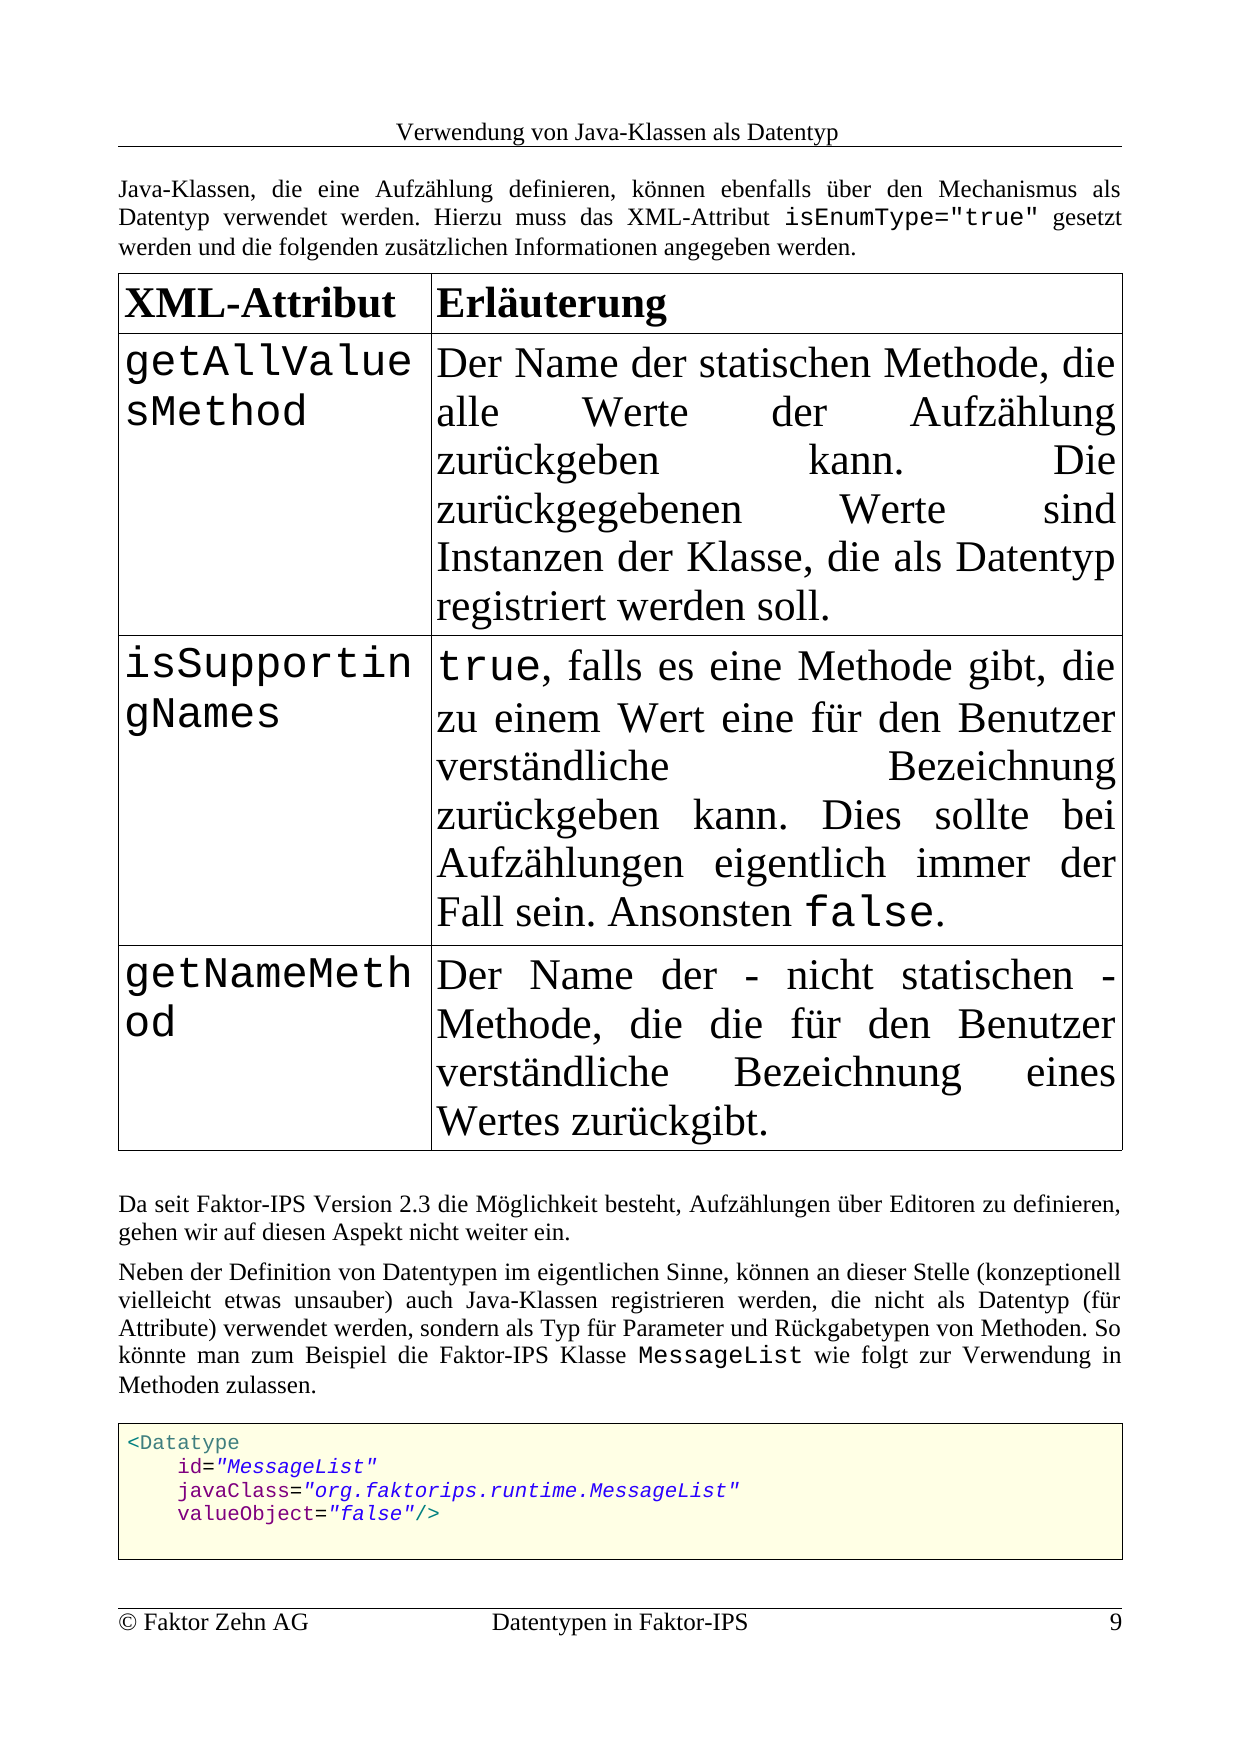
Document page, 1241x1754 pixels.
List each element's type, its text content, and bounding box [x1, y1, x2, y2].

table_header XML-Attribut [119, 274, 431, 333]
text valueObject="false"/> [127, 1503, 1113, 1527]
text Java-Klassen, die eine Aufzählung definieren, können ebenfalls über den Mechanismus als Datentyp verwendet werden. Hierzu muss das XML-Attribut isEnumType="true" gesetzt werden und die folgenden zusätzlichen Informationen angegeben werden. [118, 175, 1122, 261]
table_cell getAllValuesMethod [119, 334, 431, 635]
table_cell getNameMethod [119, 946, 431, 1150]
text Neben der Definition von Datentypen im eigentlichen Sinne, können an dieser Stelle (konzeptionell vielleicht etwas unsauber) auch Java-Klassen registrieren werden, die nicht als Datentyp (für Attribute) verwendet werden, sondern als Typ für Parameter und Rückgabetypen von Methoden. So könnte man zum Beispiel die Faktor-IPS Klasse MessageList wie folgt zur Verwendung in Methoden zulassen. [118, 1258, 1122, 1399]
table_cell true, falls es eine Methode gibt, die zu einem Wert eine für den Benutzer verständliche Bezeichnung zurückgeben kann. Dies sollte bei Aufzählungen eigentlich immer der Fall sein. Ansonsten false. [432, 636, 1122, 945]
table_cell Der Name der - nicht statischen - Methode, die die für den Benutzer verständliche Bezeichnung eines Wertes zurückgibt. [432, 946, 1122, 1150]
text id="MessageList" [127, 1456, 1113, 1479]
text <Datatype [127, 1432, 1113, 1456]
table_cell Der Name der statischen Methode, die alle Werte der Aufzählung zurückgeben kann. Die zurückgegebenen Werte sind Instanzen der Klasse, die als Datentyp registriert werden soll. [432, 334, 1122, 635]
table_cell isSupportingNames [119, 636, 431, 945]
text javaClass="org.faktorips.runtime.MessageList" [127, 1479, 1113, 1503]
text Da seit Faktor-IPS Version 2.3 die Möglichkeit besteht, Aufzählungen über Editoren zu definieren, gehen wir auf diesen Aspekt nicht weiter ein. [118, 1190, 1122, 1246]
table_header Erläuterung [432, 274, 1122, 333]
